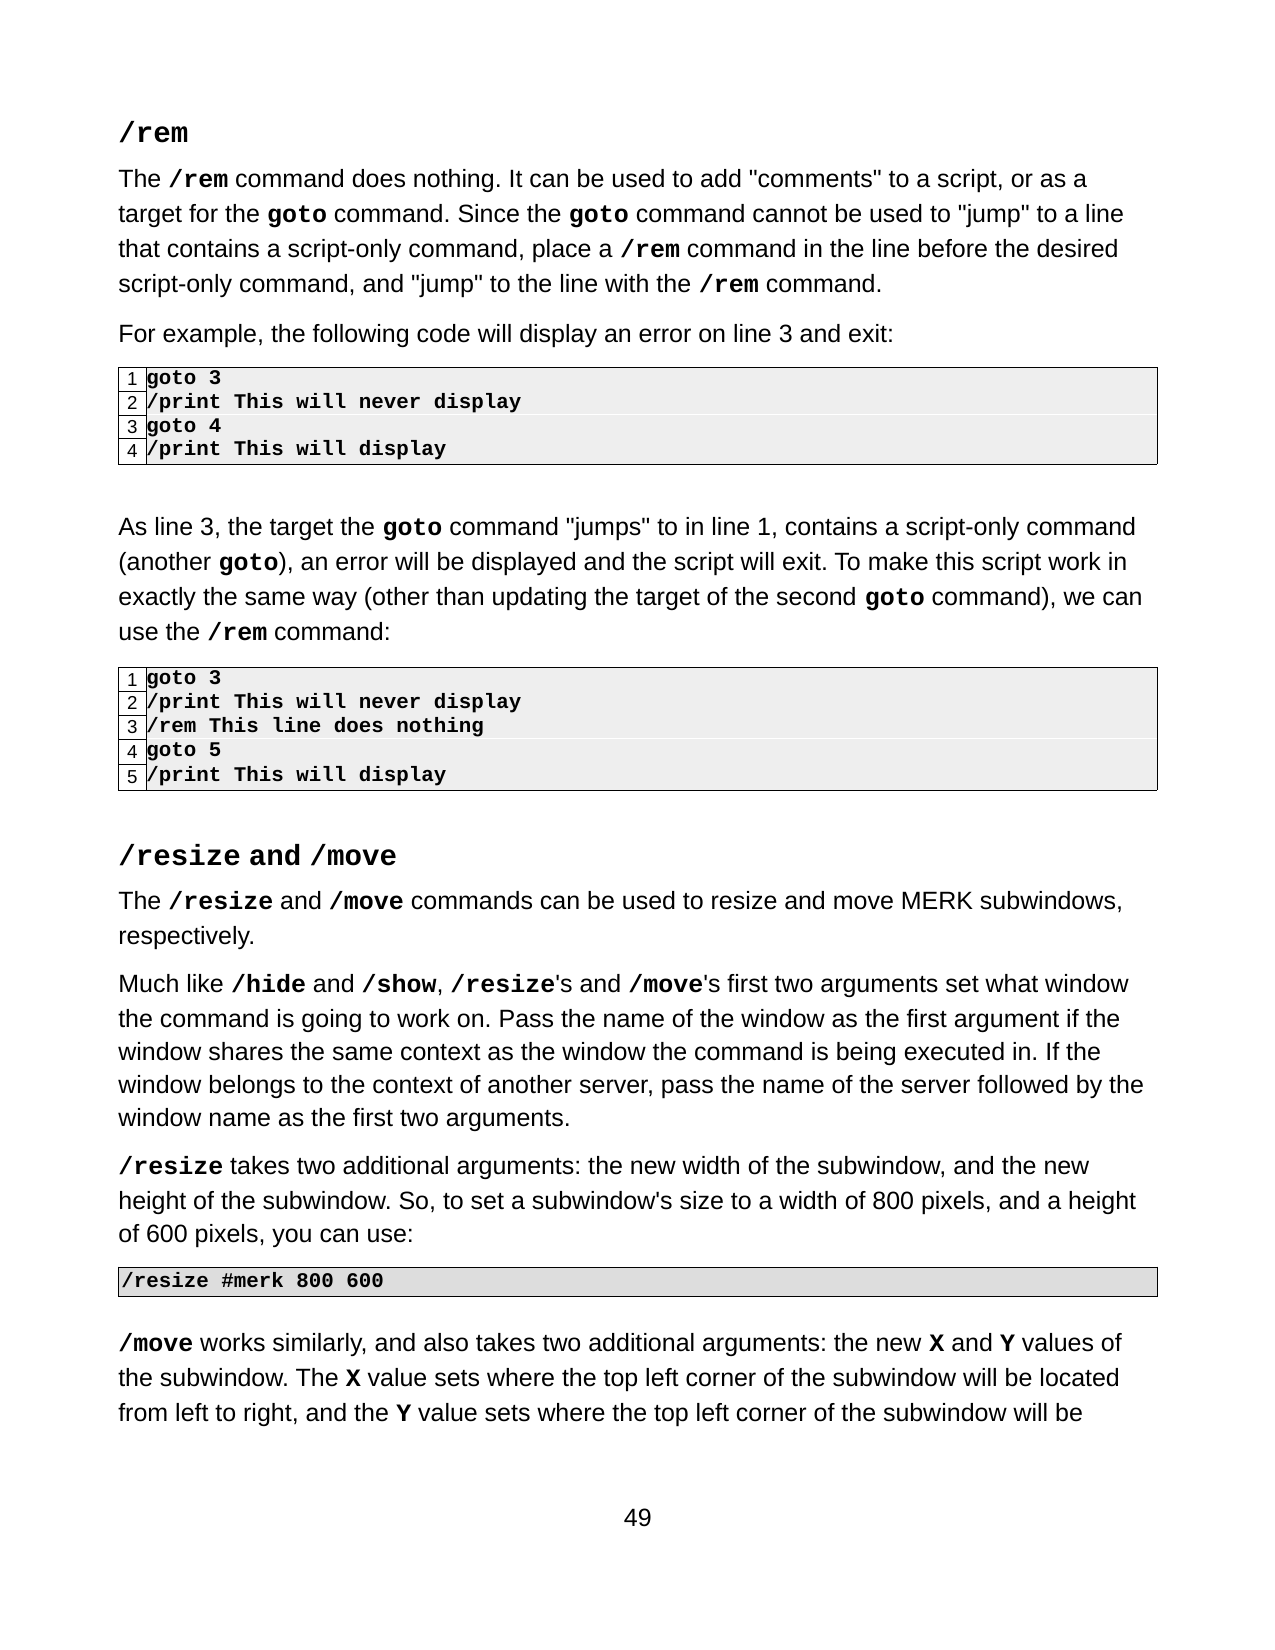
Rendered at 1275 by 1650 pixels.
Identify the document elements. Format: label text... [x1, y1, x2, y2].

table_cell /print This will display [147, 438, 1157, 464]
table_header 1 [119, 368, 146, 391]
table_cell 2 [119, 392, 146, 414]
table_cell /print This will never display [147, 691, 1157, 715]
table_cell 4 [119, 439, 146, 464]
text The /rem command does nothing. It can be used to add "comments" to a script, or as a target for the goto command. Since the goto command cannot be used to "jump" to a line that contains a script-only command, place a /rem command in the line before the desired script-only command, and "jump" to the line with the /rem command. [118, 164, 1157, 300]
text /move works similarly, and also takes two additional arguments: the new X and Y values of the subwindow. The X value sets where the top left corner of the subwindow will be located from left to right, and the Y value sets where the top left corner of the subwindow will be [118, 1328, 1157, 1429]
table_cell goto 4 [147, 415, 1157, 438]
table_cell 5 [119, 765, 146, 790]
text /resize takes two additional arguments: the new width of the subwindow, and the new height of the subwindow. So, to set a subwindow's size to a width of 800 pixels, and a height of 600 pixels, you can use: [118, 1151, 1157, 1248]
table_cell /print This will never display [147, 391, 1157, 414]
table_header /resize #merk 800 600 [119, 1268, 1157, 1296]
table_cell /rem This line does nothing [147, 715, 1157, 738]
table_header goto 3 [147, 368, 1157, 391]
text For example, the following code will display an error on line 3 and exit: [118, 319, 1157, 348]
table_header 1 [119, 668, 146, 691]
table_cell 3 [119, 416, 146, 438]
table_cell 4 [119, 740, 146, 764]
text The /resize and /move commands can be used to resize and move MERK subwindows, respectively. [118, 886, 1157, 950]
table_cell /print This will display [147, 764, 1157, 790]
text Much like /hide and /show, /resize's and /move's first two arguments set what window the command is going to work on. Pass the name of the window as the first argument if the window shares the same context as the window the command is being executed in. If the window belongs to the context of another server, pass the name of the server followed by the window name as the first two arguments. [118, 969, 1157, 1132]
table_cell goto 5 [147, 739, 1157, 764]
table_header goto 3 [147, 668, 1157, 691]
table_cell 2 [119, 692, 146, 715]
text As line 3, the target the goto command "jumps" to in line 1, contains a script-only command (another goto), an error will be displayed and the script will exit. To make this script work in exactly the same way (other than updating the target of the second goto command), we can use the /rem command: [118, 512, 1157, 648]
table_cell 3 [119, 716, 146, 738]
subtitle /rem [118, 118, 1157, 151]
subtitle /resize and /move [118, 804, 1157, 874]
